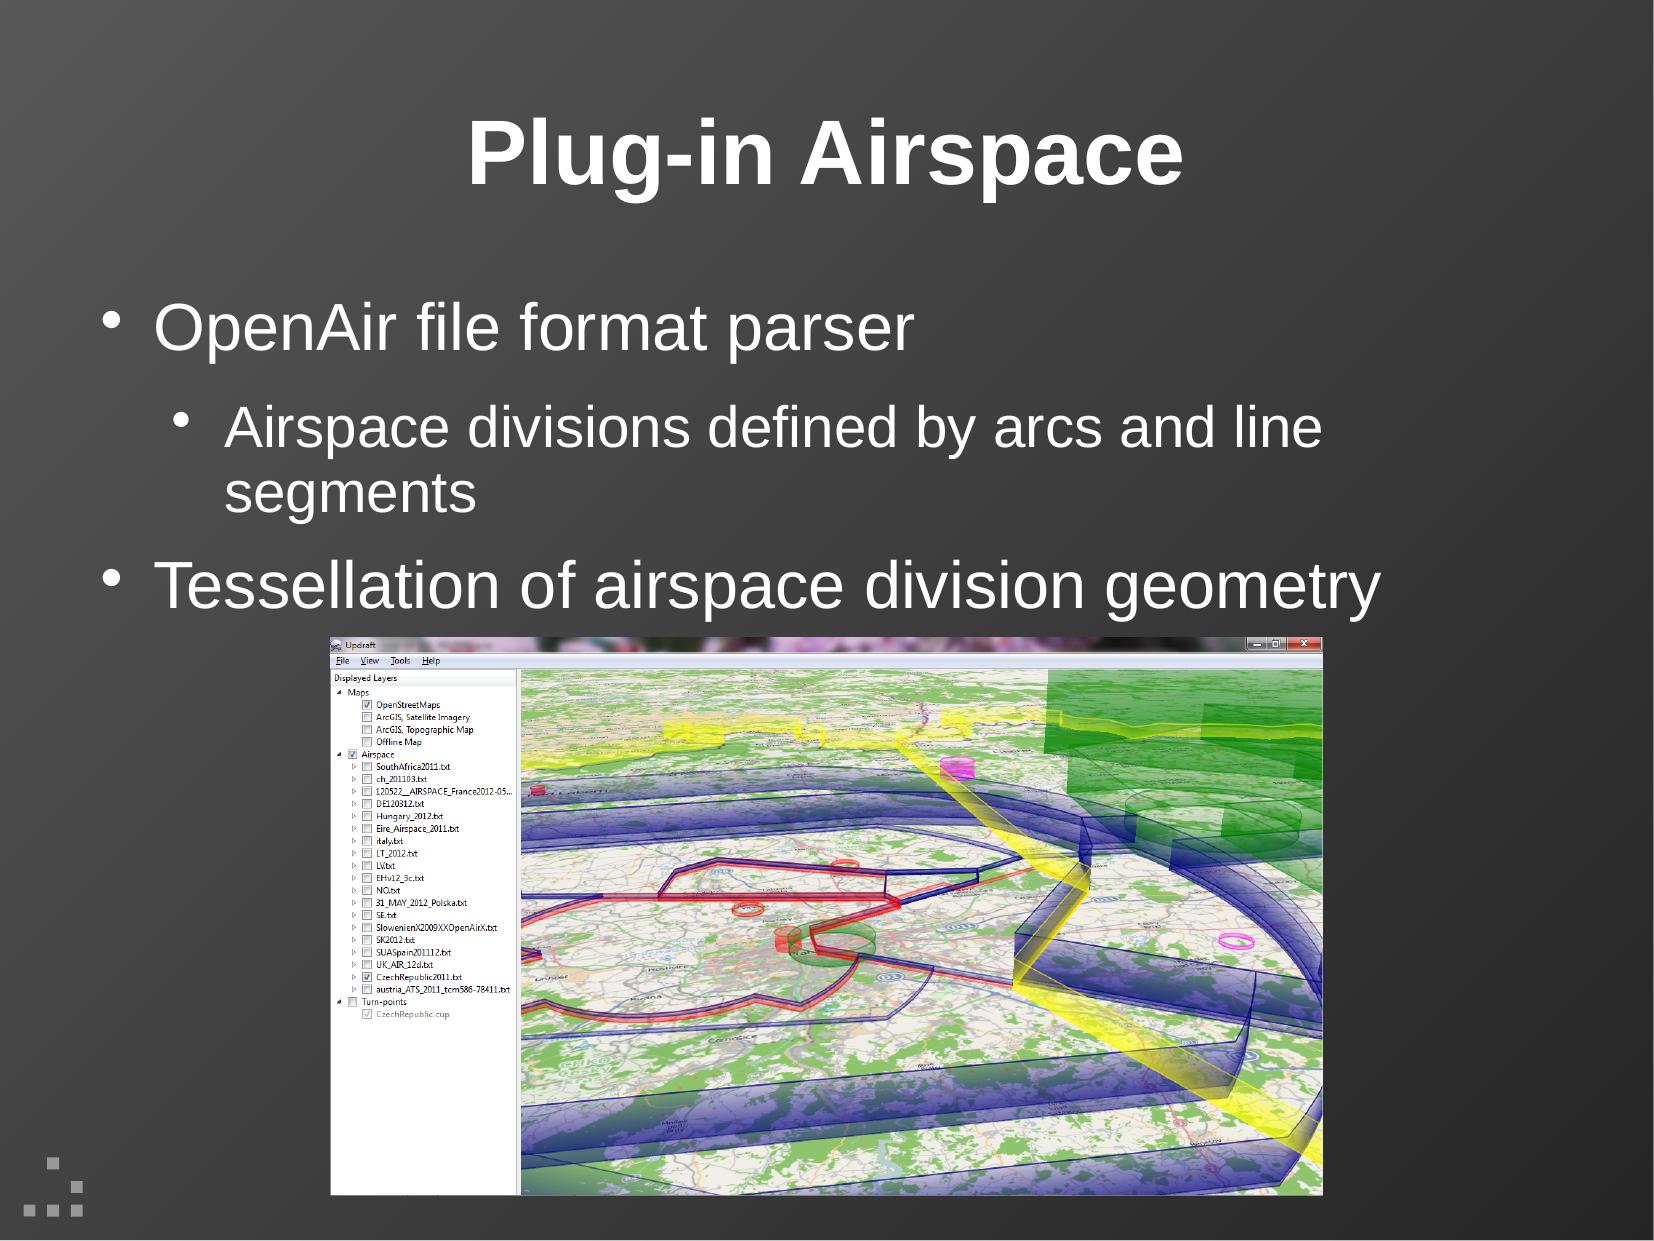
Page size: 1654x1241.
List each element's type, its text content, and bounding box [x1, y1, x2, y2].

list OpenAir file format parser Airspace divisions defined by arcs and line segments Tessellation of airspace division geometry [82, 290, 1538, 1010]
title Plug-in Airspace [82, 49, 1571, 257]
picture [330, 637, 1323, 1196]
